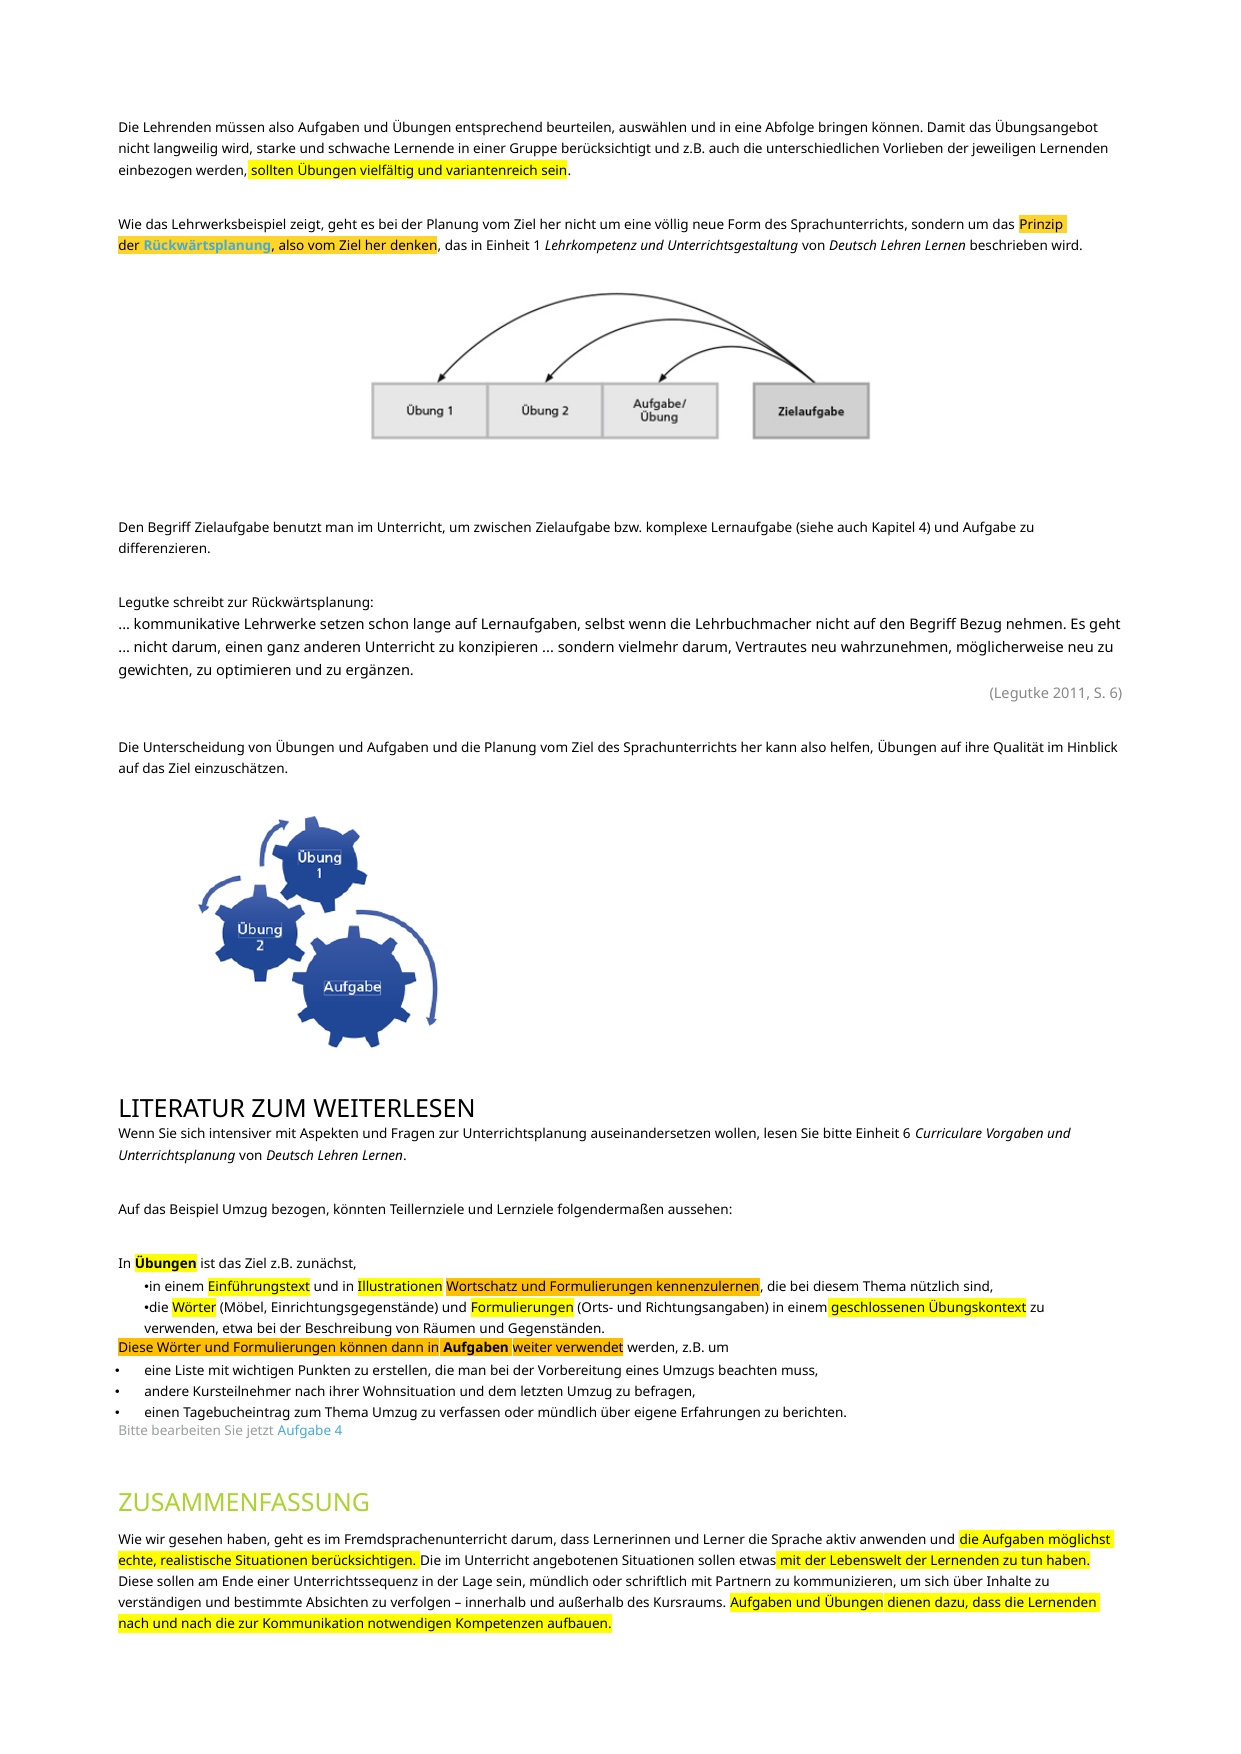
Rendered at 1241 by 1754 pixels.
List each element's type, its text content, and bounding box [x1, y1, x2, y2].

picture [191, 813, 447, 1053]
text In Übungen ist das Ziel z.B. zunächst, [118, 1254, 1122, 1272]
text Wenn Sie sich intensiver mit Aspekten und Fragen zur Unterrichtsplanung auseinandersetzen wollen, lesen Sie bitte Einheit 6 Curriculare Vorgaben und Unterrichtsplanung von Deutsch Lehren Lernen. [118, 1124, 1122, 1164]
list einen Tagebucheintrag zum Thema Umzug zu verfassen oder mündlich über eigene Erfahrungen zu berichten. [118, 1400, 1122, 1421]
text Diese Wörter und Formulierungen können dann in Aufgaben weiter verwendet werden, z.B. um [118, 1337, 1122, 1356]
text ... kommunikative Lehrwerke setzen schon lange auf Lernaufgaben, selbst wenn die Lehrbuchmacher nicht auf den Begriff Bezug nehmen. Es geht ... nicht darum, einen ganz anderen Unterricht zu konzipieren ... sondern vielmehr darum, Vertrautes neu wahrzunehmen, möglicherweise neu zu gewichten, zu optimieren und zu ergänzen. [118, 614, 1122, 679]
subtitle ZUSAMMENFASSUNG [118, 1484, 1122, 1518]
subtitle LITERATUR ZUM WEITERLESEN [118, 1090, 1122, 1124]
text Auf das Beispiel Umzug bezogen, könnten Teillernziele und Lernziele folgendermaßen aussehen: [118, 1200, 1122, 1218]
text Wie wir gesehen haben, geht es im Fremdsprachenunterricht darum, dass Lernerinnen und Lerner die Sprache aktiv anwenden und die Aufgaben möglichst echte, realistische Situationen berücksichtigen. Die im Unterricht angebotenen Situationen sollen etwas mit der Lebenswelt der Lernenden zu tun haben. Diese sollen am Ende einer Unterrichtssequenz in der Lage sein, mündlich oder schriftlich mit Partnern zu kommunizieren, um sich über Inhalte zu verständigen und bestimmte Absichten zu verfolgen – innerhalb und außerhalb des Kursraums. Aufgaben und Übungen dienen dazu, dass die Lernenden nach und nach die zur Kommunikation notwendigen Kompetenzen aufbauen. [118, 1530, 1122, 1633]
picture [363, 290, 877, 448]
list eine Liste mit wichtigen Punkten zu erstellen, die man bei der Vorbereitung eines Umzugs beachten muss, [118, 1359, 1122, 1379]
text Wie das Lehrwerksbeispiel zeigt, geht es bei der Planung vom Ziel her nicht um eine völlig neue Form des Sprachunterrichts, sondern um das Prinzip der Rückwärtsplanung, also vom Ziel her denken, das in Einheit 1 Lehrkompetenz und Unterrichtsgestaltung von Deutsch Lehren Lernen beschrieben wird. [118, 214, 1122, 254]
text Legutke schreibt zur Rückwärtsplanung: [118, 593, 1122, 611]
list in einem Einführungstext und in Illustrationen Wortschatz und Formulierungen kennenzulernen, die bei diesem Thema nützlich sind, [118, 1275, 1122, 1296]
text Den Begriff Zielaufgabe benutzt man im Unterricht, um zwischen Zielaufgabe bzw. komplexe Lernaufgabe (siehe auch Kapitel 4) und Aufgabe zu differenzieren. [118, 517, 1122, 557]
list die Wörter (Möbel, Einrichtungsgegenstände) und Formulierungen (Orts- und Richtungsangaben) in einem geschlossenen Übungskontext zu verwenden, etwa bei der Beschreibung von Räumen und Gegenständen. [118, 1296, 1122, 1337]
list andere Kursteilnehmer nach ihrer Wohnsituation und dem letzten Umzug zu befragen, [118, 1379, 1122, 1400]
text Die Unterscheidung von Übungen und Aufgaben und die Planung vom Ziel des Sprachunterrichts her kann also helfen, Übungen auf ihre Qualität im Hinblick auf das Ziel einzuschätzen. [118, 738, 1122, 778]
text (Legutke 2011, S. 6) [118, 682, 1122, 702]
text Bitte bearbeiten Sie jetzt Aufgabe 4 [118, 1421, 1122, 1439]
text Die Lehrenden müssen also Aufgaben und Übungen entsprechend beurteilen, auswählen und in eine Abfolge bringen können. Damit das Übungsangebot nicht langweilig wird, starke und schwache Lernende in einer Gruppe berücksichtigt und z.B. auch die unterschiedlichen Vorlieben der jeweiligen Lernenden einbezogen werden, sollten Übungen vielfältig und variantenreich sein. [118, 118, 1122, 179]
